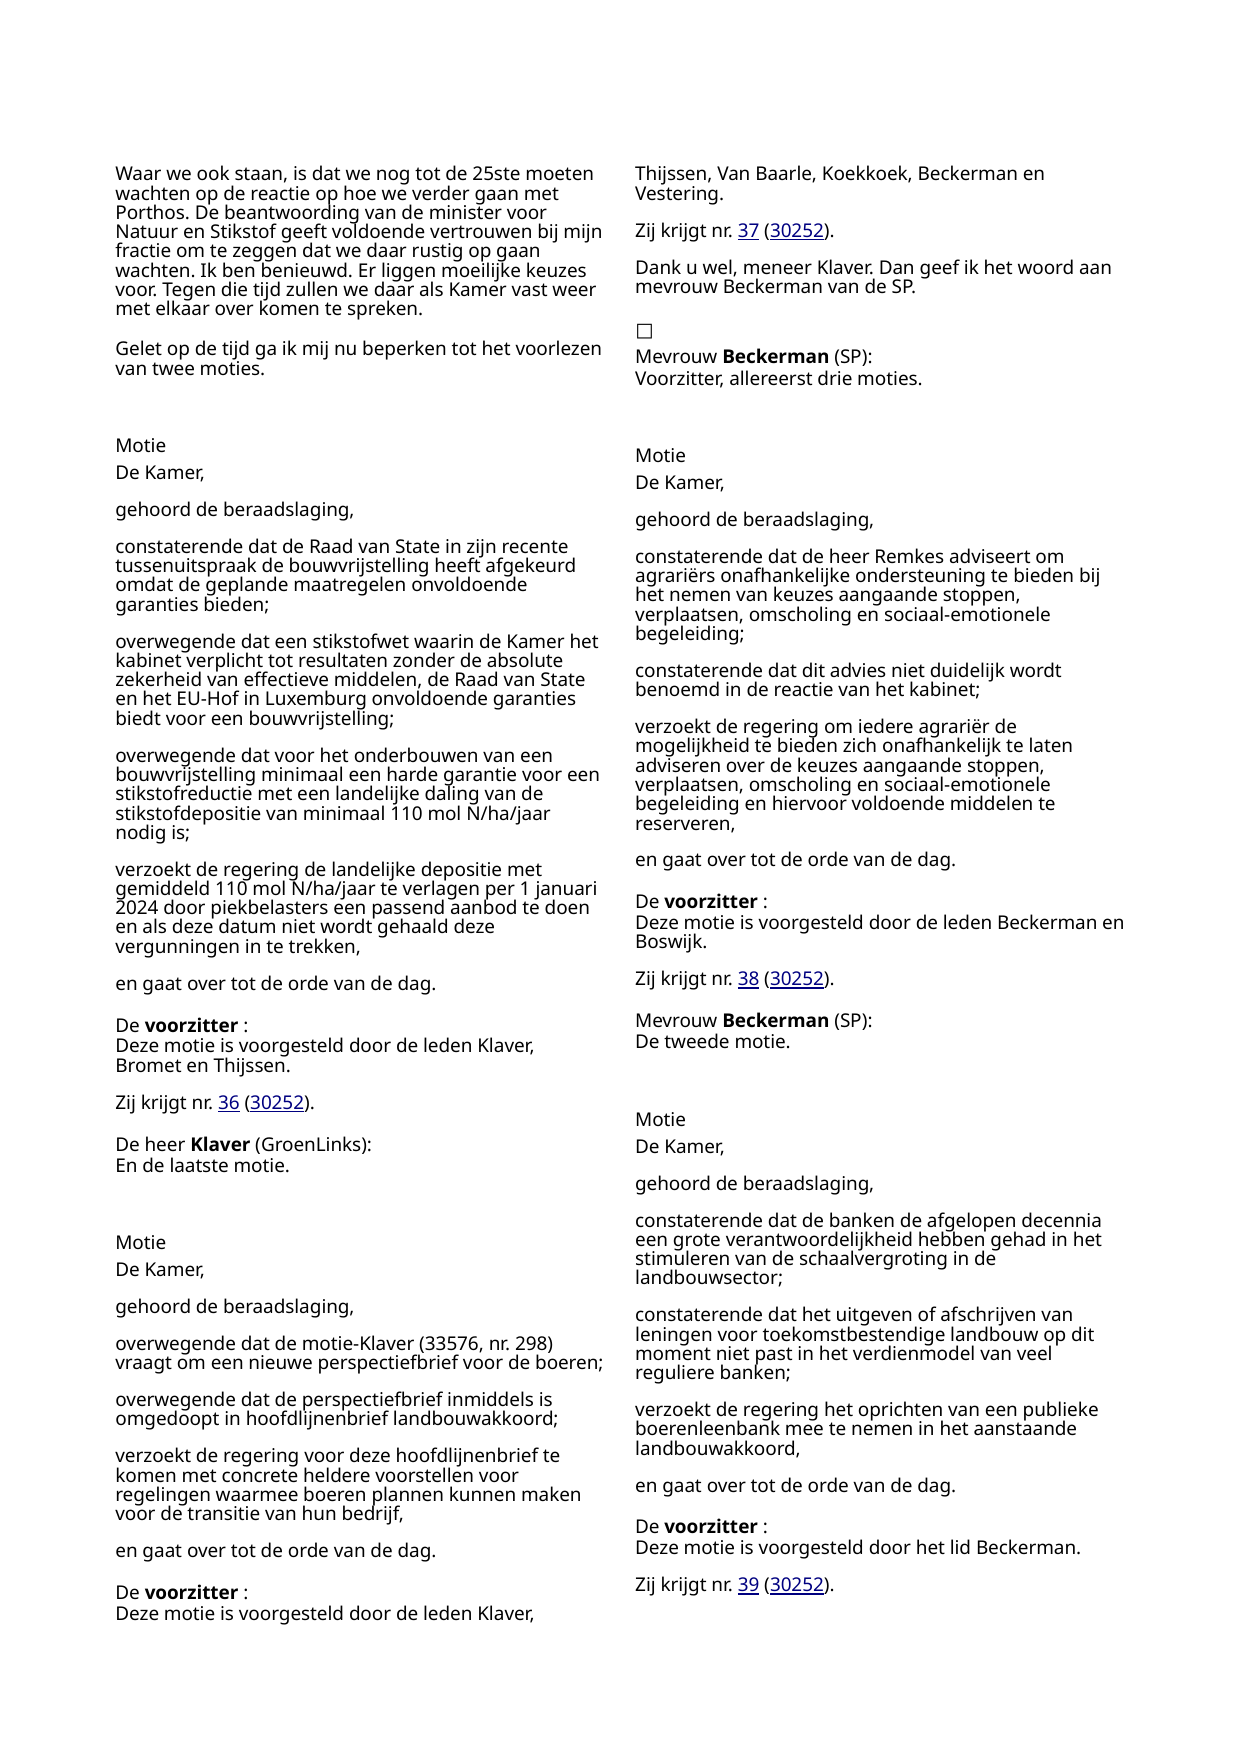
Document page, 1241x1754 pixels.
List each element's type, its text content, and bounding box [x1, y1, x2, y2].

text en gaat over tot de orde van de dag. [635, 1477, 1125, 1496]
text verzoekt de regering voor deze hoofdlijnenbrief te komen met concrete heldere voorstellen voor regelingen waarmee boeren plannen kunnen maken voor de transitie van hun bedrijf, [115, 1447, 605, 1524]
text constaterende dat dit advies niet duidelijk wordt benoemd in de reactie van het kabinet; [635, 662, 1125, 700]
text Motie [635, 1106, 1125, 1132]
text overwegende dat de motie-Klaver (33576, nr. 298) vraagt om een nieuwe perspectiefbrief voor de boeren; [115, 1335, 605, 1373]
text Motie [635, 442, 1125, 468]
text Deze motie is voorgesteld door de leden Beckerman en Boswijk. [635, 914, 1125, 953]
text Deze motie is voorgesteld door het lid Beckerman. [635, 1539, 1125, 1559]
text gehoord de beraadslaging, [635, 511, 1125, 530]
text verzoekt de regering om iedere agrariër de mogelijkheid te bieden zich onafhankelijk te laten adviseren over de keuzes aangaande stoppen, verplaatsen, omscholing en sociaal-emotionele begeleiding en hiervoor voldoende middelen te reserveren, [635, 718, 1125, 834]
text Voorzitter, allereerst drie moties. [635, 369, 1125, 389]
text Mevrouw Beckerman (SP): [635, 1007, 1125, 1033]
text Mevrouw Beckerman (SP): [635, 344, 1125, 369]
text De Kamer, [635, 1138, 1125, 1157]
text Deze motie is voorgesteld door de leden Klaver, [115, 1605, 605, 1624]
text Gelet op de tijd ga ik mij nu beperken tot het voorlezen van twee moties. [115, 340, 605, 379]
text verzoekt de regering het oprichten van een publieke boerenleenbank mee te nemen in het aanstaande landbouwakkoord, [635, 1401, 1125, 1459]
text ⬜ [635, 318, 1125, 344]
text Dank u wel, meneer Klaver. Dan geef ik het woord aan mevrouw Beckerman van de SP. [635, 259, 1125, 297]
text Deze motie is voorgesteld door de leden Klaver, Bromet en Thijssen. [115, 1037, 605, 1076]
text De Kamer, [115, 1261, 605, 1280]
text en gaat over tot de orde van de dag. [115, 1542, 605, 1561]
text constaterende dat het uitgeven of afschrijven van leningen voor toekomstbestendige landbouw op dit moment niet past in het verdienmodel van veel reguliere banken; [635, 1306, 1125, 1383]
text En de laatste motie. [115, 1157, 605, 1176]
text constaterende dat de heer Remkes adviseert om agrariërs onafhankelijke ondersteuning te bieden bij het nemen van keuzes aangaande stoppen, verplaatsen, omscholing en sociaal-emotionele begeleiding; [635, 548, 1125, 644]
text Waar we ook staan, is dat we nog tot de 25ste moeten wachten op de reactie op hoe we verder gaan met Porthos. De beantwoording van de minister voor Natuur en Stikstof geeft voldoende vertrouwen bij mijn fractie om te zeggen dat we daar rustig op gaan wachten. Ik ben benieuwd. Er liggen moeilijke keuzes voor. Tegen die tijd zullen we daar als Kamer vast weer met elkaar over komen te spreken. [115, 165, 605, 319]
text Zij krijgt nr. 38 (30252). [635, 970, 1125, 990]
text overwegende dat de perspectiefbrief inmiddels is omgedoopt in hoofdlijnenbrief landbouwakkoord; [115, 1391, 605, 1430]
text constaterende dat de banken de afgelopen decennia een grote verantwoordelijkheid hebben gehad in het stimuleren van de schaalvergroting in de landbouwsector; [635, 1212, 1125, 1289]
text Zij krijgt nr. 39 (30252). [635, 1576, 1125, 1596]
text Motie [115, 432, 605, 458]
text gehoord de beraadslaging, [115, 501, 605, 520]
text overwegende dat een stikstofwet waarin de Kamer het kabinet verplicht tot resultaten zonder de absolute zekerheid van effectieve middelen, de Raad van State en het EU-Hof in Luxemburg onvoldoende garanties biedt voor een bouwvrijstelling; [115, 633, 605, 729]
text Motie [115, 1229, 605, 1255]
text De heer Klaver (GroenLinks): [115, 1131, 605, 1157]
text gehoord de beraadslaging, [115, 1298, 605, 1317]
text verzoekt de regering de landelijke depositie met gemiddeld 110 mol N/ha/jaar te verlagen per 1 januari 2024 door piekbelasters een passend aanbod te doen en als deze datum niet wordt gehaald deze vergunningen in te trekken, [115, 861, 605, 957]
text en gaat over tot de orde van de dag. [115, 975, 605, 994]
text constaterende dat de Raad van State in zijn recente tussenuitspraak de bouwvrijstelling heeft afgekeurd omdat de geplande maatregelen onvoldoende garanties bieden; [115, 538, 605, 615]
text gehoord de beraadslaging, [635, 1174, 1125, 1194]
text De voorzitter : [115, 1012, 605, 1037]
text De voorzitter : [635, 1514, 1125, 1539]
text Thijssen, Van Baarle, Koekkoek, Beckerman en Vestering. [635, 165, 1125, 204]
text en gaat over tot de orde van de dag. [635, 851, 1125, 871]
text De voorzitter : [115, 1579, 605, 1605]
text Zij krijgt nr. 36 (30252). [115, 1094, 605, 1113]
text De Kamer, [635, 474, 1125, 493]
text De Kamer, [115, 464, 605, 483]
text De voorzitter : [635, 888, 1125, 914]
text Zij krijgt nr. 37 (30252). [635, 222, 1125, 241]
text De tweede motie. [635, 1033, 1125, 1052]
text overwegende dat voor het onderbouwen van een bouwvrijstelling minimaal een harde garantie voor een stikstofreductie met een landelijke daling van de stikstofdepositie van minimaal 110 mol N/ha/jaar nodig is; [115, 747, 605, 843]
